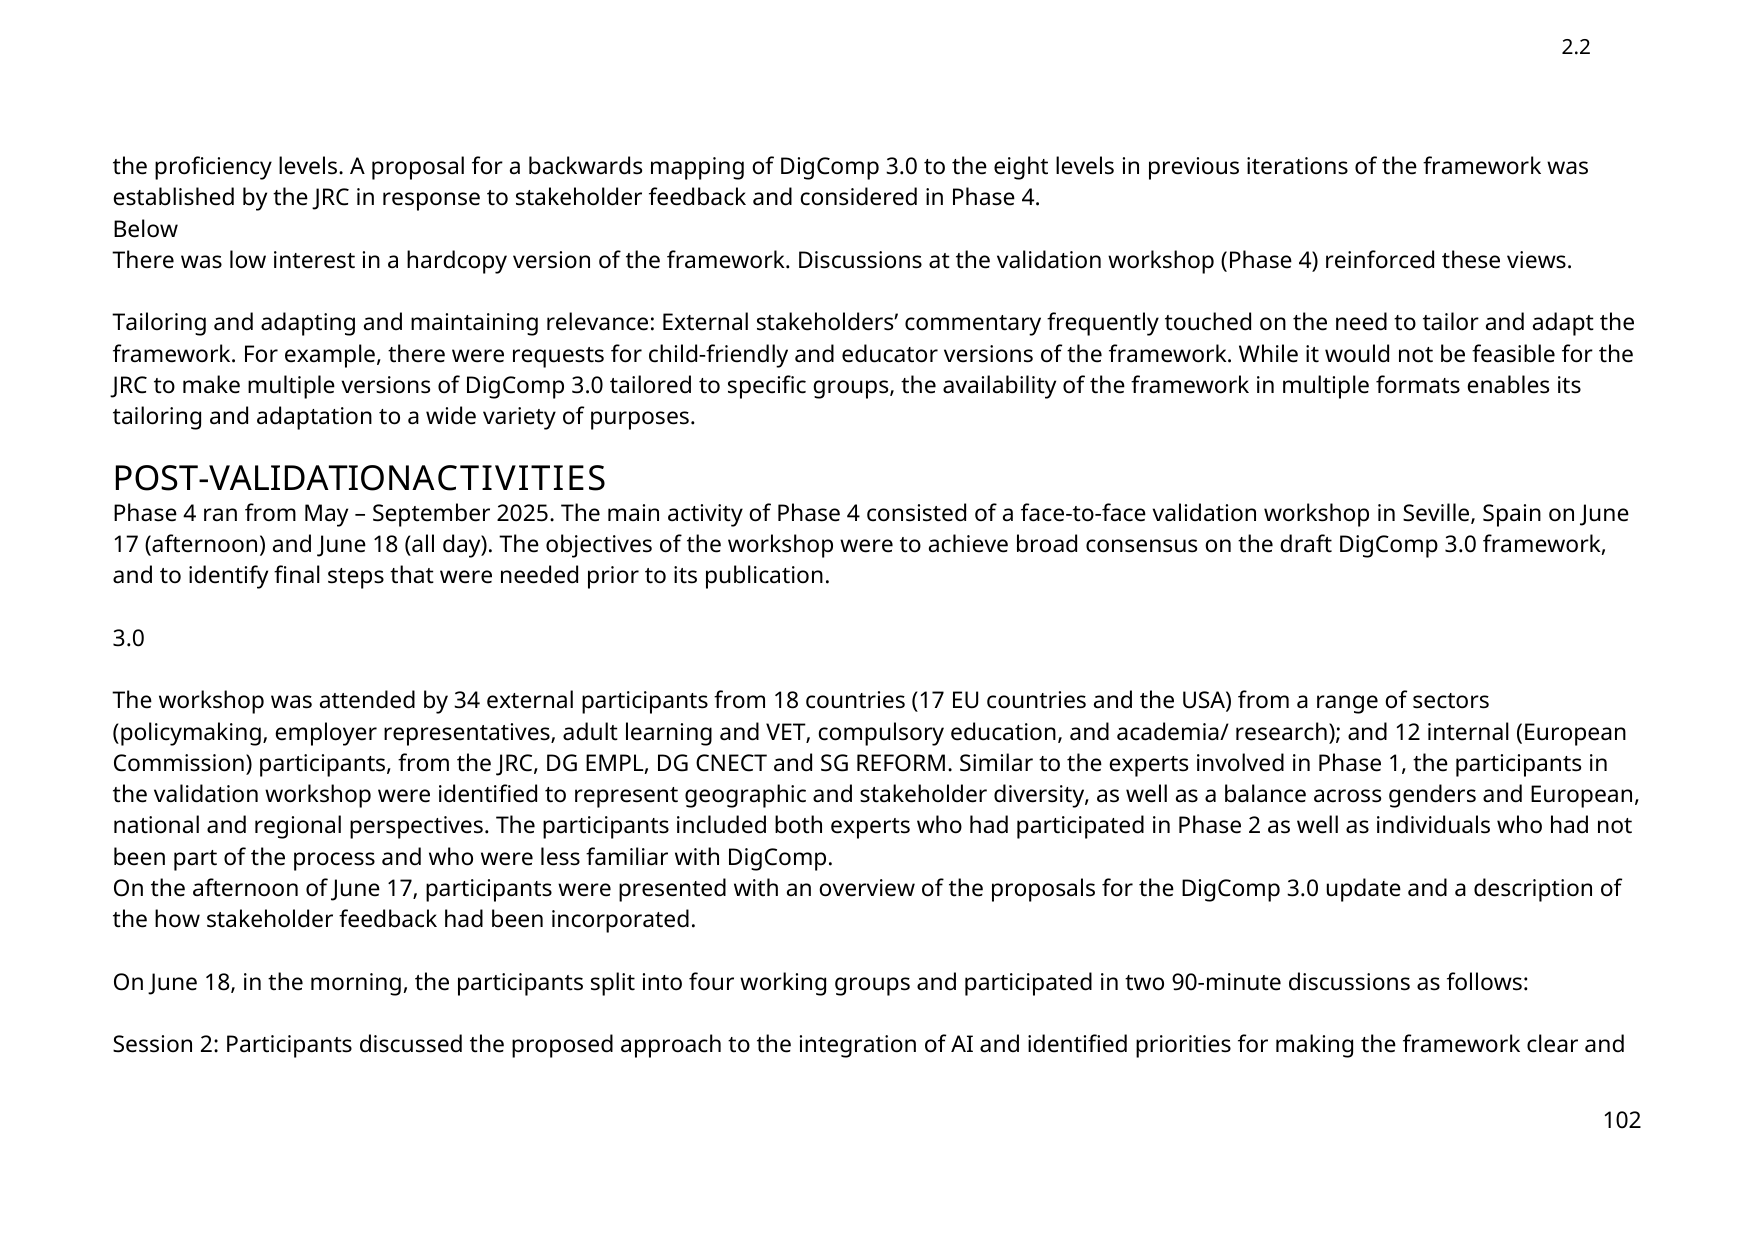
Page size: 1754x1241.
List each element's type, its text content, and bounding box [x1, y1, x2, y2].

subtitle POST-VALIDATION ACTIVITIES [112, 462, 1641, 497]
text Tailoring and adapting and maintaining relevance: External stakeholders’ commentary frequently touched on the need to tailor and adapt the framework. For example, there were requests for child-friendly and educator versions of the framework. While it would not be feasible for the JRC to make multiple versions of DigComp 3.0 tailored to specific groups, the availability of the framework in multiple formats enables its tailoring and adaptation to a wide variety of purposes. [112, 306, 1641, 431]
text The workshop was attended by 34 external participants from 18 countries (17 EU countries and the USA) from a range of sectors (policymaking, employer representatives, adult learning and VET, compulsory education, and academia/ research); and 12 internal (European Commission) participants, from the JRC, DG EMPL, DG CNECT and SG REFORM. Similar to the experts involved in Phase 1, the participants in the validation workshop were identified to represent geographic and stakeholder diversity, as well as a balance across genders and European, national and regional perspectives. The participants included both experts who had participated in Phase 2 as well as individuals who had not been part of the process and who were less familiar with DigComp. [112, 684, 1641, 872]
text Session 2: Participants discussed the proposed approach to the integration of AI and identified priorities for making the framework clear and [112, 1028, 1641, 1059]
text On the afternoon of June 17, participants were presented with an overview of the proposals for the DigComp 3.0 update and a description of the how stakeholder feedback had been incorporated. [112, 872, 1641, 934]
text Phase 4 ran from May – September 2025. The main activity of Phase 4 consisted of a face-to-face validation workshop in Seville, Spain on June 17 (afternoon) and June 18 (all day). The objectives of the workshop were to achieve broad consensus on the draft DigComp 3.0 framework, and to identify final steps that were needed prior to its publication. [112, 497, 1641, 591]
text Below [112, 212, 1641, 244]
text the proficiency levels. A proposal for a backwards mapping of DigComp 3.0 to the eight levels in previous iterations of the framework was established by the JRC in response to stakeholder feedback and considered in Phase 4. [112, 150, 1641, 212]
text 3.0 [112, 622, 1641, 653]
text There was low interest in a hardcopy version of the framework. Discussions at the validation workshop (Phase 4) reinforced these views. [112, 244, 1641, 275]
text On June 18, in the morning, the participants split into four working groups and participated in two 90-minute discussions as follows: [112, 966, 1641, 997]
